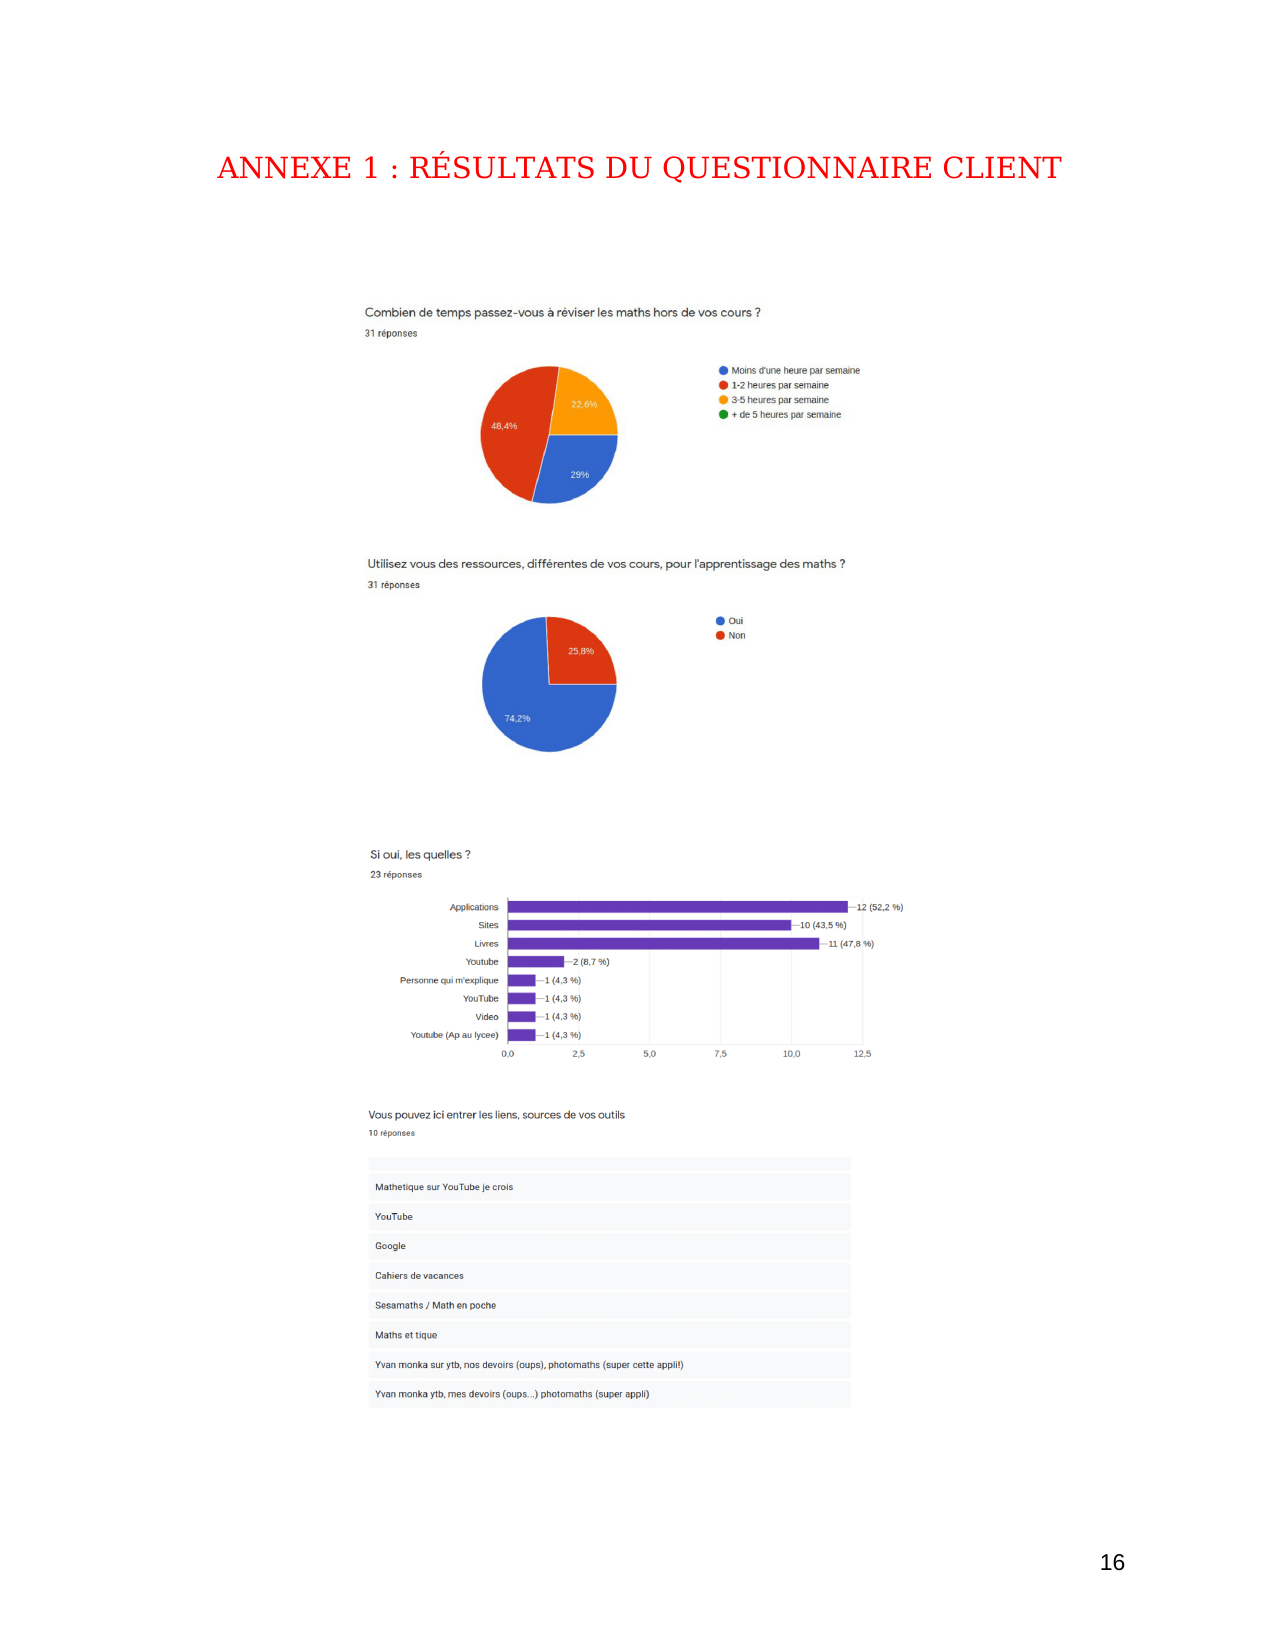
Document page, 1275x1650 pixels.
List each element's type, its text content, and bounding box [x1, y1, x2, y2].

subtitle ANNEXE 1 : RÉSULTATS DU QUESTIONNAIRE CLIENT [154, 150, 1125, 185]
picture [198, 220, 1081, 1471]
